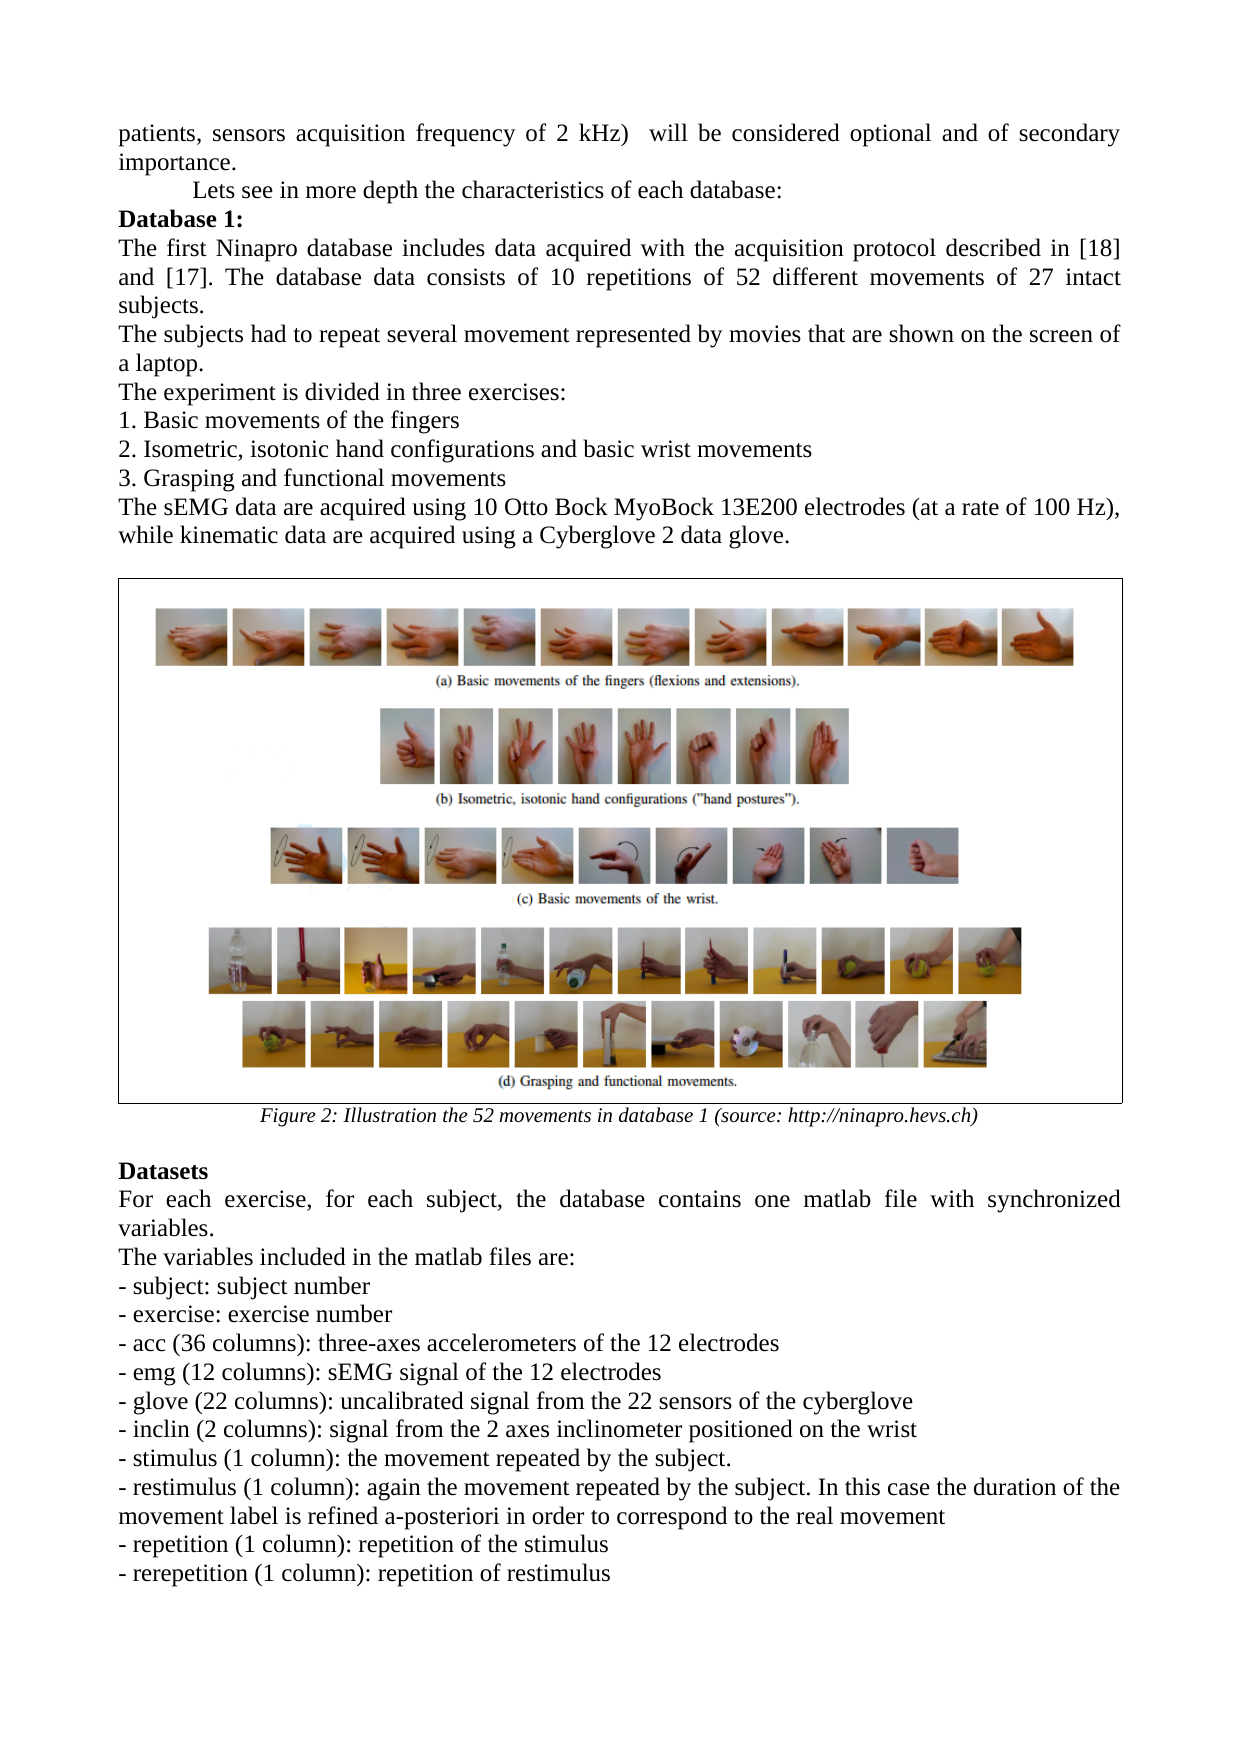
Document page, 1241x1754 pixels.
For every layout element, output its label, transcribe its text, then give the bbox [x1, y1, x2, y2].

text - rerepetition (1 column): repetition of restimulus [118, 1558, 1122, 1587]
text 3. Grasping and functional movements [118, 463, 1122, 492]
text - emg (12 columns): sEMG signal of the 12 electrodes [118, 1357, 1122, 1386]
text - subject: subject number [118, 1271, 1122, 1299]
text [119, 579, 1122, 1103]
text The sEMG data are acquired using 10 Otto Bock MyoBock 13E200 electrodes (at a rate of 100 Hz), while kinematic data are acquired using a Cyberglove 2 data glove. [118, 492, 1122, 549]
text - stimulus (1 column): the movement repeated by the subject. [118, 1443, 1122, 1472]
text Datasets [118, 1156, 1122, 1184]
text - restimulus (1 column): again the movement repeated by the subject. In this case the duration of the movement label is refined a-posteriori in order to correspond to the real movement [118, 1472, 1122, 1529]
text Figure 2: Illustration the 52 movements in database 1 (source: http://ninapro.hevs.ch) [118, 1104, 1122, 1127]
text patients, sensors acquisition frequency of 2 kHz) will be considered optional and of secondary importance. [118, 118, 1122, 176]
text Database 1: [118, 204, 1122, 233]
text - acc (36 columns): three-axes accelerometers of the 12 electrodes [118, 1328, 1122, 1357]
text The experiment is divided in three exercises: [118, 377, 1122, 406]
text - glove (22 columns): uncalibrated signal from the 22 sensors of the cyberglove [118, 1386, 1122, 1414]
text 1. Basic movements of the fingers [118, 406, 1122, 434]
text - inclin (2 columns): signal from the 2 axes inclinometer positioned on the wrist [118, 1414, 1122, 1443]
text - repetition (1 column): repetition of the stimulus [118, 1529, 1122, 1558]
text 2. Isometric, isotonic hand configurations and basic wrist movements [118, 434, 1122, 463]
text The variables included in the matlab files are: [118, 1242, 1122, 1271]
text For each exercise, for each subject, the database contains one matlab file with synchronized variables. [118, 1184, 1122, 1242]
text Lets see in more depth the characteristics of each database: [118, 176, 1122, 204]
text The subjects had to repeat several movement represented by movies that are shown on the screen of a laptop. [118, 319, 1122, 377]
text - exercise: exercise number [118, 1299, 1122, 1328]
text The first Ninapro database includes data acquired with the acquisition protocol described in [18] and [17]. The database data consists of 10 repetitions of 52 different movements of 27 intact subjects. [118, 233, 1122, 319]
picture [121, 581, 1119, 1100]
